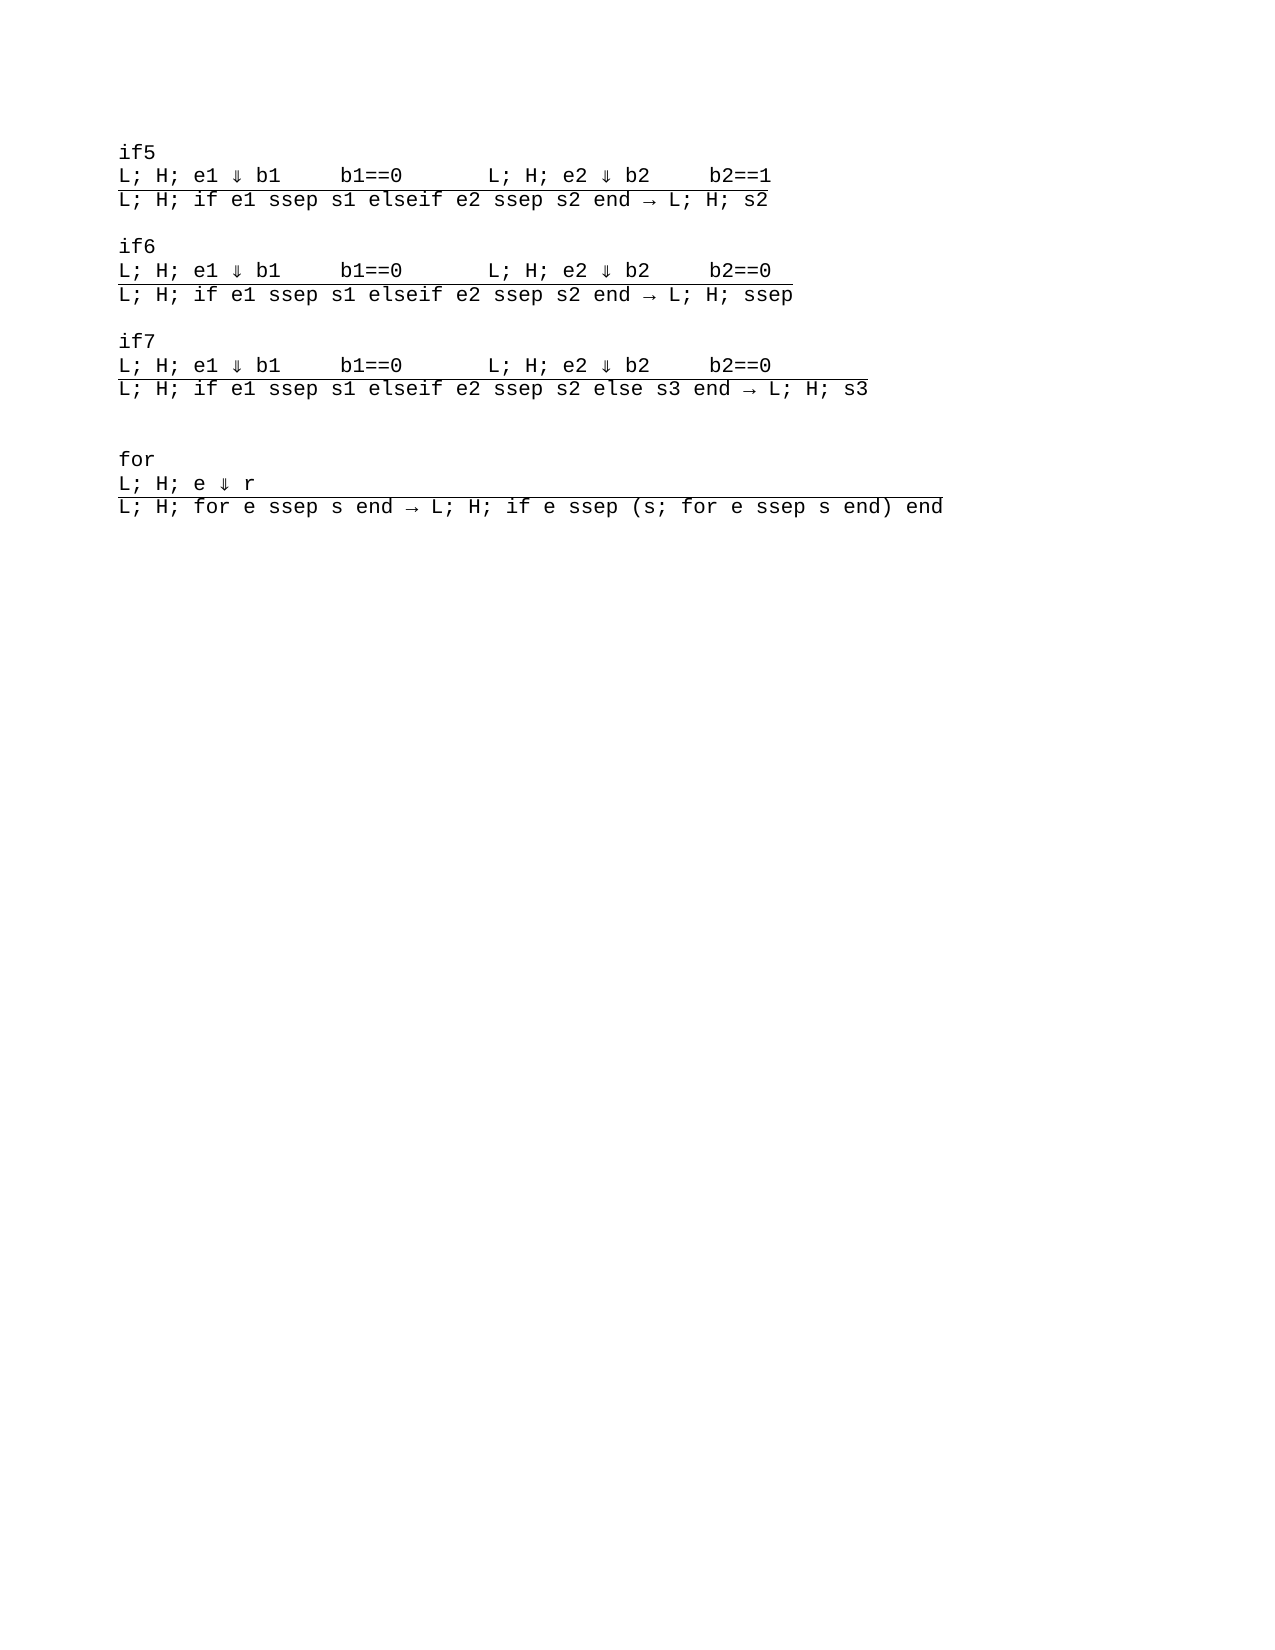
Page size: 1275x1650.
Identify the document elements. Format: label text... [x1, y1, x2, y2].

text if6 [118, 236, 1157, 260]
text L; H; e1 ⇓ b1 b1==0 L; H; e2 ⇓ b2 b2==1 [118, 165, 1157, 189]
text if7 [118, 331, 1157, 354]
text for [118, 449, 1157, 473]
text L; H; e1 ⇓ b1 b1==0 L; H; e2 ⇓ b2 b2==0 [118, 260, 1157, 284]
text L; H; e1 ⇓ b1 b1==0 L; H; e2 ⇓ b2 b2==0 [118, 354, 1157, 378]
text if5 [118, 142, 1157, 165]
text L; H; for e ssep s end → L; H; if e ssep (s; for e ssep s end) end [118, 496, 1157, 520]
text L; H; e ⇓ r [118, 473, 1157, 496]
text L; H; if e1 ssep s1 elseif e2 ssep s2 end → L; H; ssep [118, 284, 1157, 307]
text L; H; if e1 ssep s1 elseif e2 ssep s2 end → L; H; s2 [118, 189, 1157, 213]
text L; H; if e1 ssep s1 elseif e2 ssep s2 else s3 end → L; H; s3 [118, 378, 1157, 402]
